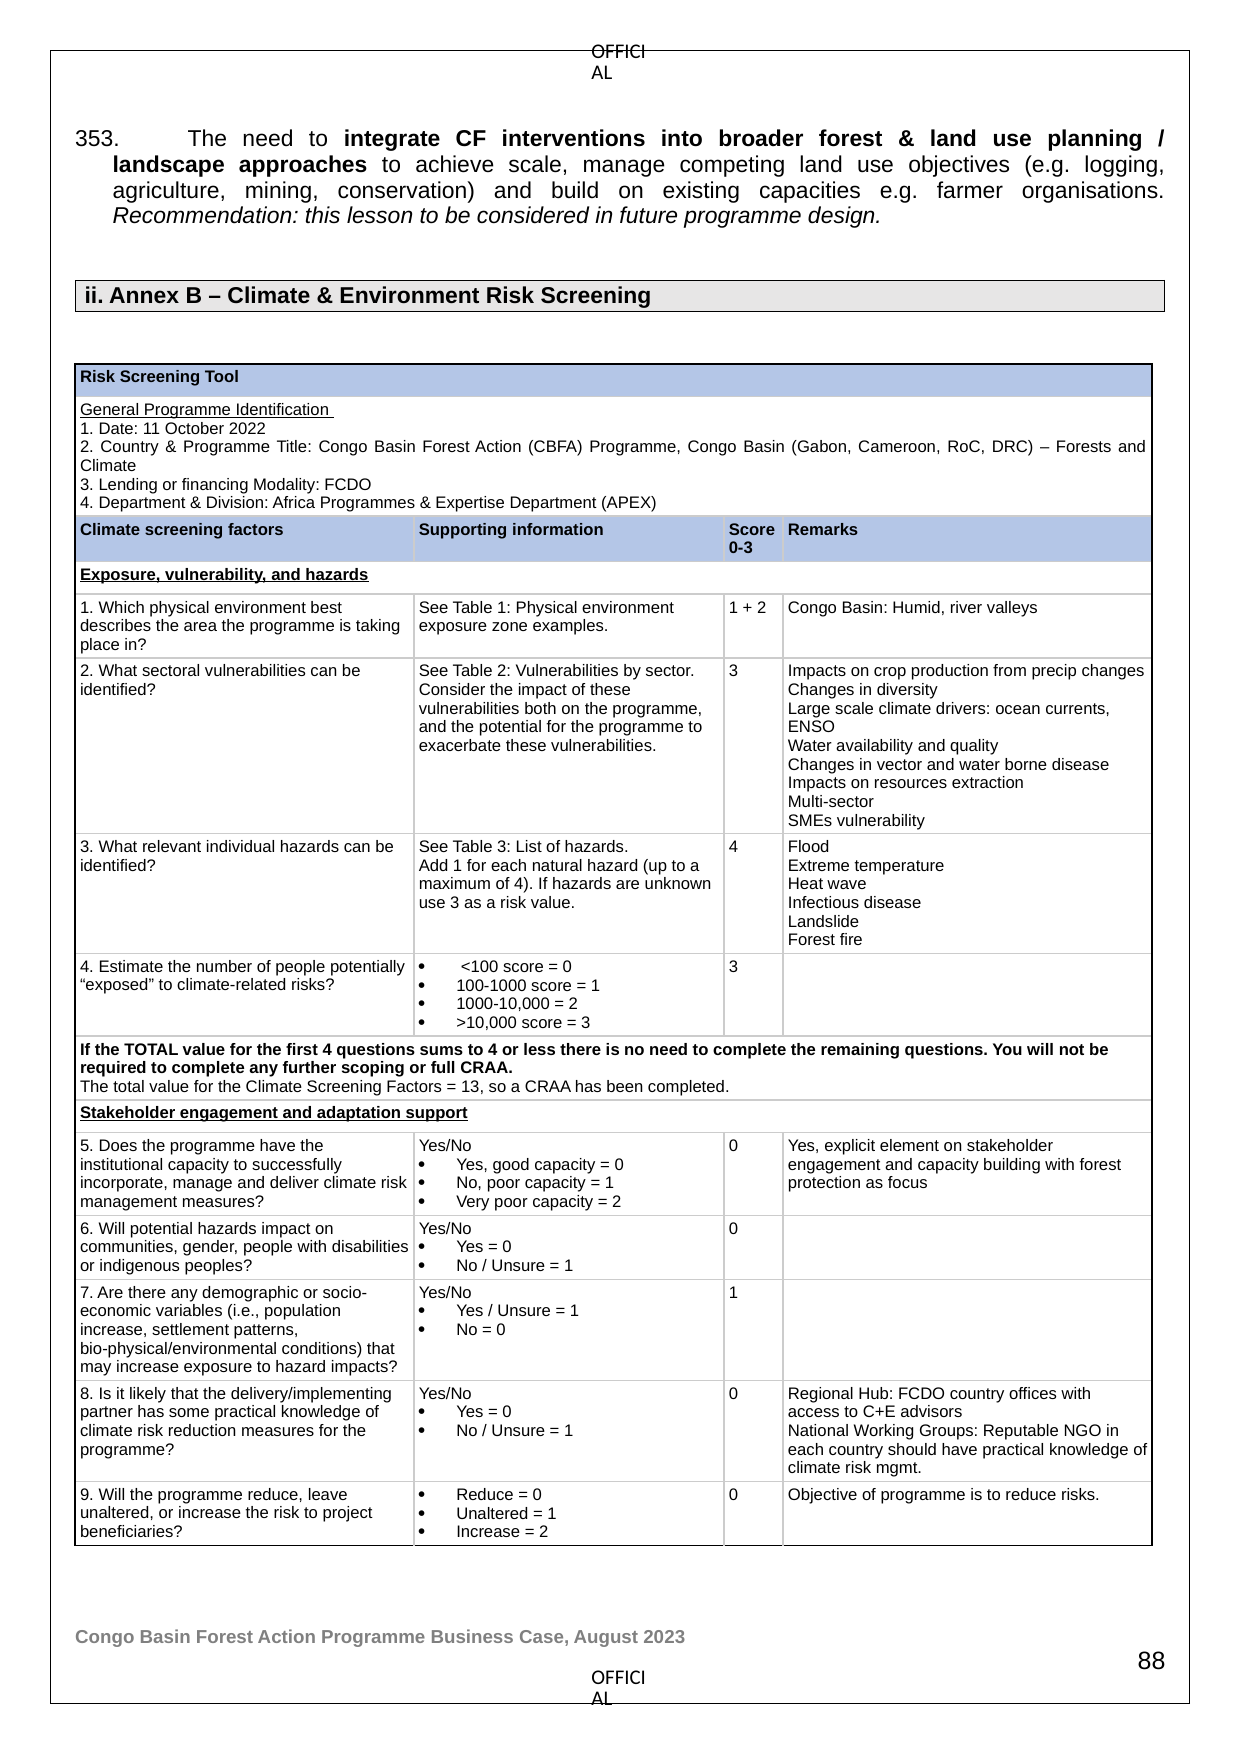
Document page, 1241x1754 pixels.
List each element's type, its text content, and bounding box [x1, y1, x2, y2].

subtitle ii. Annex B – Climate & Environment Risk Screening [76, 281, 1164, 311]
table_cell Yes/No Yes / Unsure = 1 No = 0 [415, 1280, 723, 1379]
table_cell 1 + 2 [725, 595, 782, 657]
table_cell [784, 1216, 1151, 1278]
table_cell 0 [725, 1482, 782, 1544]
table_cell 1 [725, 1280, 782, 1379]
table_cell Yes, explicit element on stakeholder engagement and capacity building with forest protection as focus [784, 1133, 1151, 1214]
table_cell General Programme Identification 1. Date: 11 October 2022 2. Country & Programme Title: Congo Basin Forest Action (CBFA) Programme, Congo Basin (Gabon, Cameroon, RoC, DRC) – Forests and Climate 3. Lending or financing Modality: FCDO 4. Department & Division: Africa Programmes & Expertise Department (APEX) [76, 397, 1151, 515]
table_cell 0 [725, 1133, 782, 1214]
table_cell Yes/No Yes = 0 No / Unsure = 1 [415, 1381, 723, 1481]
table_cell Reduce = 0 Unaltered = 1 Increase = 2 [415, 1482, 723, 1544]
table_cell 3. What relevant individual hazards can be identified? [76, 834, 413, 952]
table_cell Yes/No Yes = 0 No / Unsure = 1 [415, 1216, 723, 1278]
table_cell 4. Estimate the number of people potentially “exposed” to climate-related risks? [76, 954, 413, 1035]
table_cell 7. Are there any demographic or socio-economic variables (i.e., population increase, settlement patterns, bio-physical/environmental conditions) that may increase exposure to hazard impacts? [76, 1280, 413, 1379]
table_cell 4 [725, 834, 782, 952]
table_cell Climate screening factors [76, 517, 413, 561]
table_cell <100 score = 0 100-1000 score = 1 1000-10,000 = 2 >10,000 score = 3 [415, 954, 723, 1035]
table_cell Impacts on crop production from precip changes Changes in diversity Large scale climate drivers: ocean currents, ENSO Water availability and quality Changes in vector and water borne disease Impacts on resources extraction Multi-sector SMEs vulnerability [784, 659, 1151, 833]
table_cell If the TOTAL value for the first 4 questions sums to 4 or less there is no need to complete the remaining questions. You will not be required to complete any further scoping or full CRAA. The total value for the Climate Screening Factors = 13, so a CRAA has been completed. [76, 1037, 1151, 1099]
table_cell 3 [725, 954, 782, 1035]
table_cell Score 0-3 [725, 517, 782, 561]
table_cell Congo Basin: Humid, river valleys [784, 595, 1151, 657]
table_cell Exposure, vulnerability, and hazards [76, 562, 1151, 593]
table_cell Stakeholder engagement and adaptation support [76, 1101, 1151, 1132]
table_cell 5. Does the programme have the institutional capacity to successfully incorporate, manage and deliver climate risk management measures? [76, 1133, 413, 1214]
table_cell See Table 3: List of hazards. Add 1 for each natural hazard (up to a maximum of 4). If hazards are unknown use 3 as a risk value. [415, 834, 723, 952]
table_cell 2. What sectoral vulnerabilities can be identified? [76, 659, 413, 833]
table_cell [784, 954, 1151, 1035]
table_cell See Table 2: Vulnerabilities by sector. Consider the impact of these vulnerabilities both on the programme, and the potential for the programme to exacerbate these vulnerabilities. [415, 659, 723, 833]
table_cell [784, 1280, 1151, 1379]
table_cell 3 [725, 659, 782, 833]
table_cell 0 [725, 1216, 782, 1278]
list The need to integrate CF interventions into broader forest & land use planning / landscape approaches to achieve scale, manage competing land use objectives (e.g. logging, agriculture, mining, conservation) and build on existing capacities e.g. farmer organisations. Recommendation: this lesson to be considered in future programme design. [75, 126, 1165, 228]
table_cell Flood Extreme temperature Heat wave Infectious disease Landslide Forest fire [784, 834, 1151, 952]
table_cell 8. Is it likely that the delivery/implementing partner has some practical knowledge of climate risk reduction measures for the programme? [76, 1381, 413, 1481]
table_cell Supporting information [415, 517, 723, 561]
table_cell See Table 1: Physical environment exposure zone examples. [415, 595, 723, 657]
table_cell 1. Which physical environment best describes the area the programme is taking place in? [76, 595, 413, 657]
table_cell 9. Will the programme reduce, leave unaltered, or increase the risk to project beneficiaries? [76, 1482, 413, 1544]
table_cell Objective of programme is to reduce risks. [784, 1482, 1151, 1544]
table_cell Yes/No Yes, good capacity = 0 No, poor capacity = 1 Very poor capacity = 2 [415, 1133, 723, 1214]
table_cell Regional Hub: FCDO country offices with access to C+E advisors National Working Groups: Reputable NGO in each country should have practical knowledge of climate risk mgmt. [784, 1381, 1151, 1481]
table_cell 6. Will potential hazards impact on communities, gender, people with disabilities or indigenous peoples? [76, 1216, 413, 1278]
table_header Risk Screening Tool [76, 365, 1151, 396]
table_cell 0 [725, 1381, 782, 1481]
table_cell Remarks [784, 517, 1151, 561]
